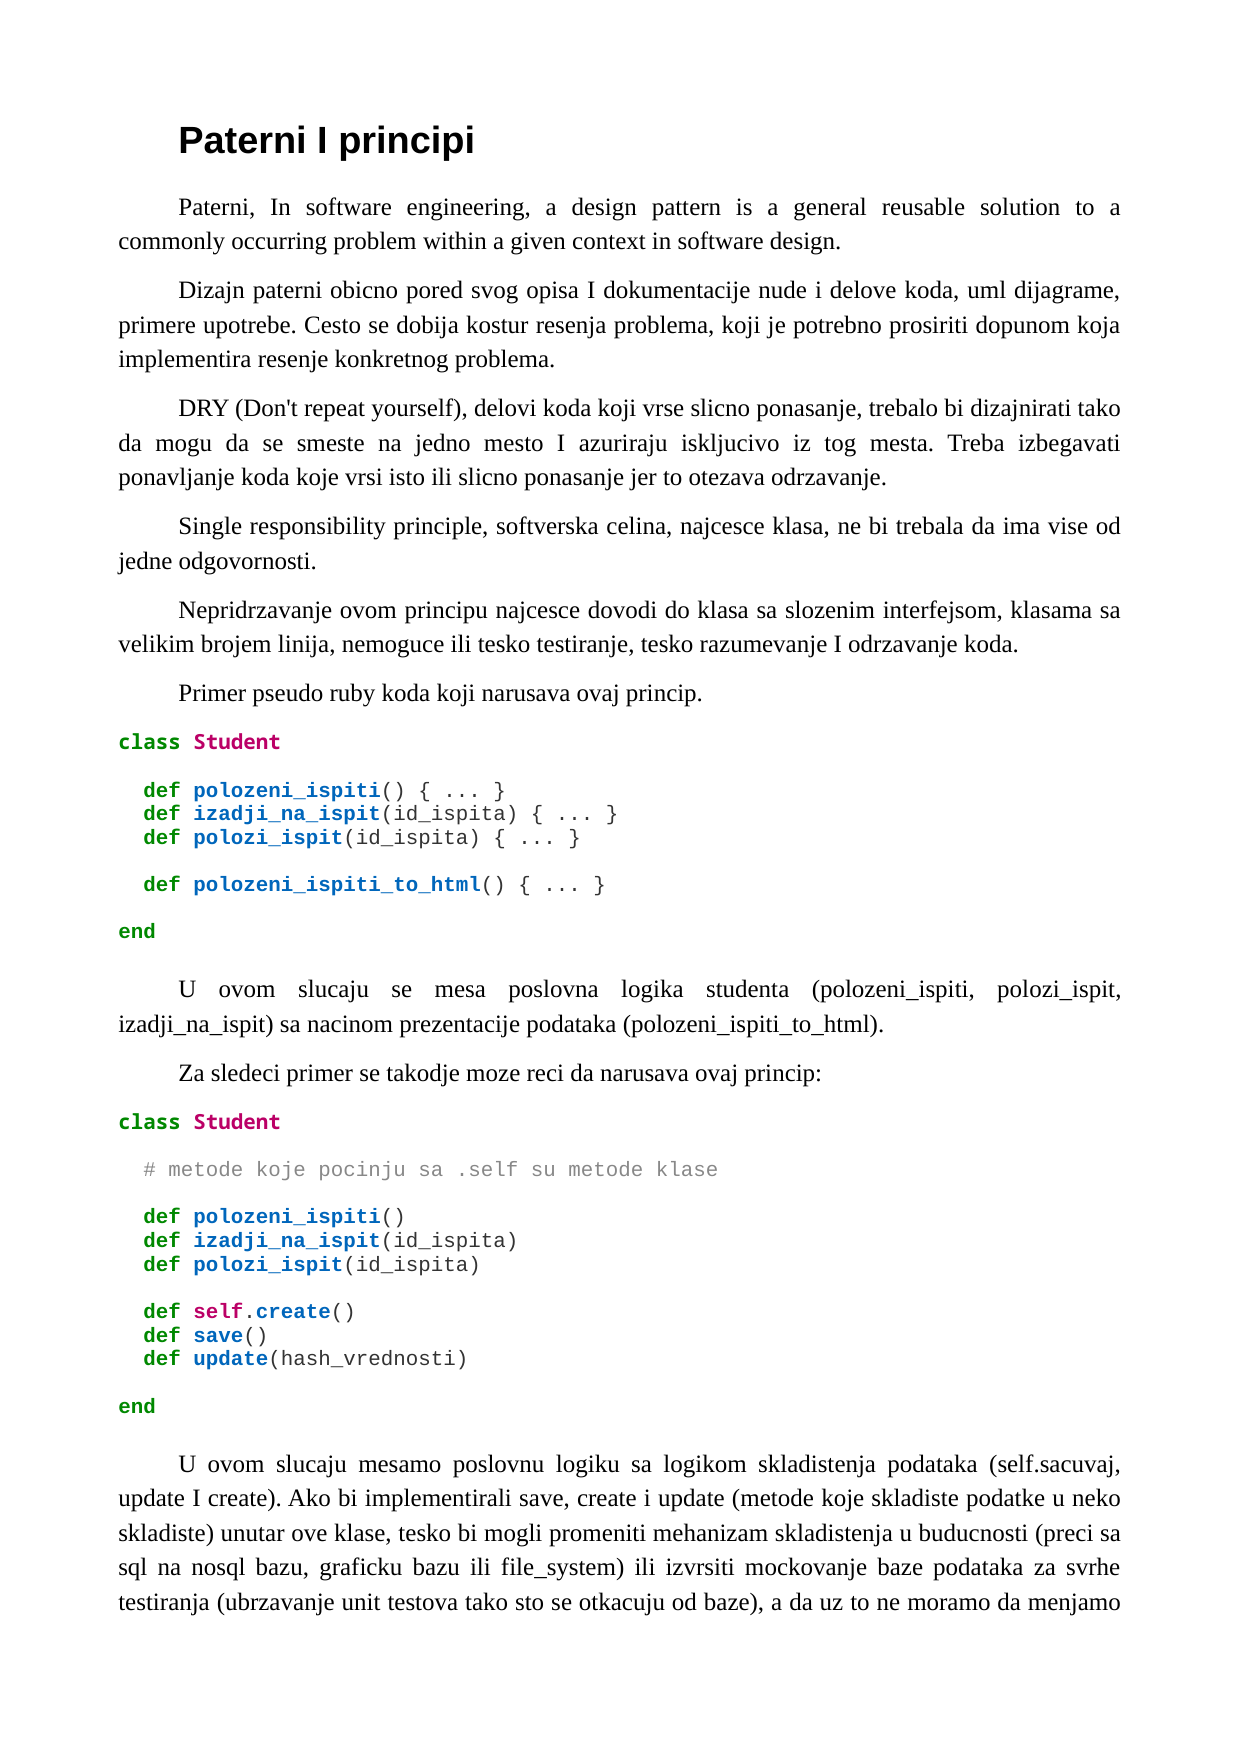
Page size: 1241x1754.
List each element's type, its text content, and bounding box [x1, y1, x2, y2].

text Nepridrzavanje ovom principu najcesce dovodi do klasa sa slozenim interfejsom, klasama sa velikim brojem linija, nemoguce ili tesko testiranje, tesko razumevanje I odrzavanje koda. [118, 595, 1122, 658]
text U ovom slucaju mesamo poslovnu logiku sa logikom skladistenja podataka (self.sacuvaj, update I create). Ako bi implementirali save, create i update (metode koje skladiste podatke u neko skladiste) unutar ove klase, tesko bi mogli promeniti mehanizam skladistenja u buducnosti (preci sa sql na nosql bazu, graficku bazu ili file_system) ili izvrsiti mockovanje baze podataka za svrhe testiranja (ubrzavanje unit testova tako sto se otkacuju od baze), a da uz to ne moramo da menjamo [118, 1449, 1122, 1616]
text def polozi_ispit(id_ispita) [118, 1254, 1122, 1277]
text class Student [118, 727, 1122, 756]
text def polozeni_ispiti() [118, 1207, 1122, 1230]
text DRY (Don't repeat yourself), delovi koda koji vrse slicno ponasanje, trebalo bi dizajnirati tako da mogu da se smeste na jedno mesto I azuriraju iskljucivo iz tog mesta. Treba izbegavati ponavljanje koda koje vrsi isto ili slicno ponasanje jer to otezava odrzavanje. [118, 393, 1122, 491]
text def update(hash_vrednosti) [118, 1348, 1122, 1372]
text Za sledeci primer se takodje moze reci da narusava ovaj princip: [118, 1058, 1122, 1087]
text def izadji_na_ispit(id_ispita) [118, 1230, 1122, 1254]
text def polozeni_ispiti_to_html() { ... } [118, 874, 1122, 898]
text U ovom slucaju se mesa poslovna logika studenta (polozeni_ispiti, polozi_ispit, izadji_na_ispit) sa nacinom prezentacije podataka (polozeni_ispiti_to_html). [118, 974, 1122, 1038]
text Paterni, In software engineering, a design pattern is a general reusable solution to a commonly occurring problem within a given context in software design. [118, 192, 1122, 255]
text def save() [118, 1325, 1122, 1348]
text def polozi_ispit(id_ispita) { ... } [118, 827, 1122, 851]
text end [118, 1396, 1122, 1419]
text class Student [118, 1107, 1122, 1136]
subtitle Paterni I principi [178, 118, 993, 162]
text def izadji_na_ispit(id_ispita) { ... } [118, 803, 1122, 827]
text Single responsibility principle, softverska celina, najcesce klasa, ne bi trebala da ima vise od jedne odgovornosti. [118, 511, 1122, 574]
text end [117, 921, 1122, 945]
text def polozeni_ispiti() { ... } [118, 779, 1122, 803]
text Primer pseudo ruby koda koji narusava ovaj princip. [118, 678, 1122, 707]
text Dizajn paterni obicno pored svog opisa I dokumentacije nude i delove koda, uml dijagrame, primere upotrebe. Cesto se dobija kostur resenja problema, koji je potrebno prosiriti dopunom koja implementira resenje konkretnog problema. [118, 275, 1122, 373]
text # metode koje pocinju sa .self su metode klase [118, 1159, 1122, 1183]
text def self.create() [118, 1301, 1122, 1325]
